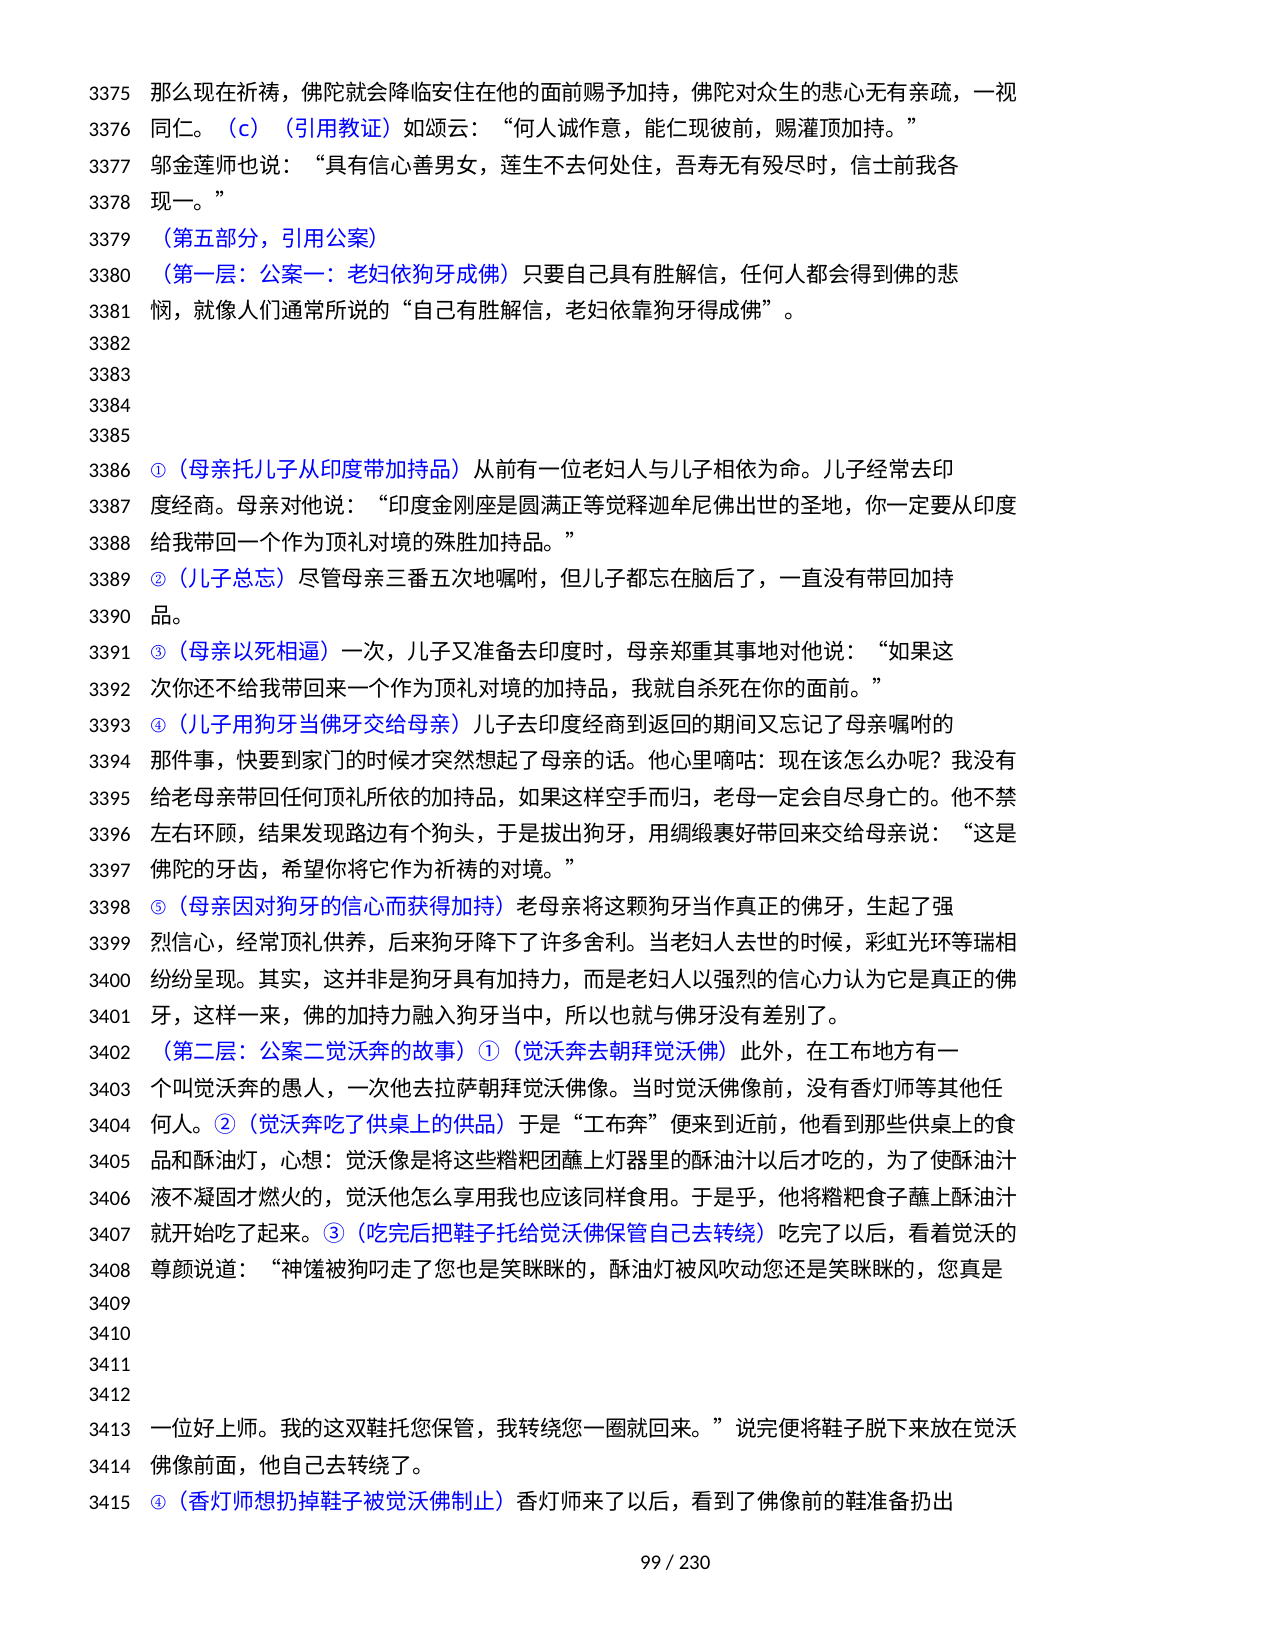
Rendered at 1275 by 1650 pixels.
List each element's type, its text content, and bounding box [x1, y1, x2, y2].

text 给老母亲带回任何顶礼所依的加持品，如果这样空手而归，老母一定会自尽身亡的。他不禁 [150, 780, 1200, 811]
text ④（香灯师想扔掉鞋子被觉沃佛制止）香灯师来了以后，看到了佛像前的鞋准备扔出 [150, 1484, 1200, 1516]
text 品和酥油灯，心想：觉沃像是将这些糌粑团蘸上灯器里的酥油汁以后才吃的，为了使酥油汁 [150, 1143, 1200, 1175]
text ②（儿子总忘）尽管母亲三番五次地嘱咐，但儿子都忘在脑后了，一直没有带回加持 [150, 561, 1200, 593]
text 烈信心，经常顶礼供养，后来狗牙降下了许多舍利。当老妇人去世的时候，彩虹光环等瑞相 [150, 925, 1200, 957]
text （第五部分，引用公案） [150, 221, 1200, 252]
text 佛陀的牙齿，希望你将它作为祈祷的对境。” [150, 852, 1200, 884]
text 佛像前面，他自己去转绕了。 [150, 1448, 1200, 1479]
text 那么现在祈祷，佛陀就会降临安住在他的面前赐予加持，佛陀对众生的悲心无有亲疏，一视 [150, 75, 1200, 107]
text 纷纷呈现。其实，这并非是狗牙具有加持力，而是老妇人以强烈的信心力认为它是真正的佛 [150, 962, 1200, 993]
text ①（母亲托儿子从印度带加持品）从前有一位老妇人与儿子相依为命。儿子经常去印 [150, 452, 1200, 484]
text 度经商。母亲对他说：“印度金刚座是圆满正等觉释迦牟尼佛出世的圣地，你一定要从印度 [150, 488, 1200, 520]
text 一位好上师。我的这双鞋托您保管，我转绕您一圈就回来。”说完便将鞋子脱下来放在觉沃 [150, 1411, 1200, 1443]
text 现一。” [150, 184, 1200, 216]
text 给我带回一个作为顶礼对境的殊胜加持品。” [150, 525, 1200, 557]
text ③（母亲以死相逼）一次，儿子又准备去印度时，母亲郑重其事地对他说：“如果这 [150, 634, 1200, 666]
text 何人。②（觉沃奔吃了供桌上的供品）于是“工布奔”便来到近前，他看到那些供桌上的食 [150, 1107, 1200, 1139]
text 同仁。（c）（引用教证）如颂云：“何人诚作意，能仁现彼前，赐灌顶加持。” [150, 111, 1200, 143]
text 个叫觉沃奔的愚人，一次他去拉萨朝拜觉沃佛像。当时觉沃佛像前，没有香灯师等其他任 [150, 1071, 1200, 1102]
text 牙，这样一来，佛的加持力融入狗牙当中，所以也就与佛牙没有差别了。 [150, 998, 1200, 1029]
text ④（儿子用狗牙当佛牙交给母亲）儿子去印度经商到返回的期间又忘记了母亲嘱咐的 [150, 707, 1200, 739]
text 邬金莲师也说：“具有信心善男女，莲生不去何处住，吾寿无有殁尽时，信士前我各 [150, 148, 1200, 179]
text 悯，就像人们通常所说的“自己有胜解信，老妇依靠狗牙得成佛”。 [150, 293, 1200, 325]
text 那件事，快要到家门的时候才突然想起了母亲的话。他心里嘀咕：现在该怎么办呢？我没有 [150, 743, 1200, 775]
text 左右环顾，结果发现路边有个狗头，于是拔出狗牙，用绸缎裹好带回来交给母亲说：“这是 [150, 816, 1200, 848]
text 品。 [150, 598, 1200, 629]
text 次你还不给我带回来一个作为顶礼对境的加持品，我就自杀死在你的面前。” [150, 671, 1200, 702]
text 尊颜说道：“神馐被狗叼走了您也是笑眯眯的，酥油灯被风吹动您还是笑眯眯的，您真是 [150, 1252, 1200, 1284]
text 就开始吃了起来。③（吃完后把鞋子托给觉沃佛保管自己去转绕）吃完了以后，看着觉沃的 [150, 1216, 1200, 1248]
text ⑤（母亲因对狗牙的信心而获得加持）老母亲将这颗狗牙当作真正的佛牙，生起了强 [150, 889, 1200, 921]
text 液不凝固才燃火的，觉沃他怎么享用我也应该同样食用。于是乎，他将糌粑食子蘸上酥油汁 [150, 1180, 1200, 1211]
text （第一层：公案一：老妇依狗牙成佛）只要自己具有胜解信，任何人都会得到佛的悲 [150, 257, 1200, 288]
text （第二层：公案二觉沃奔的故事）①（觉沃奔去朝拜觉沃佛）此外，在工布地方有一 [150, 1034, 1200, 1066]
